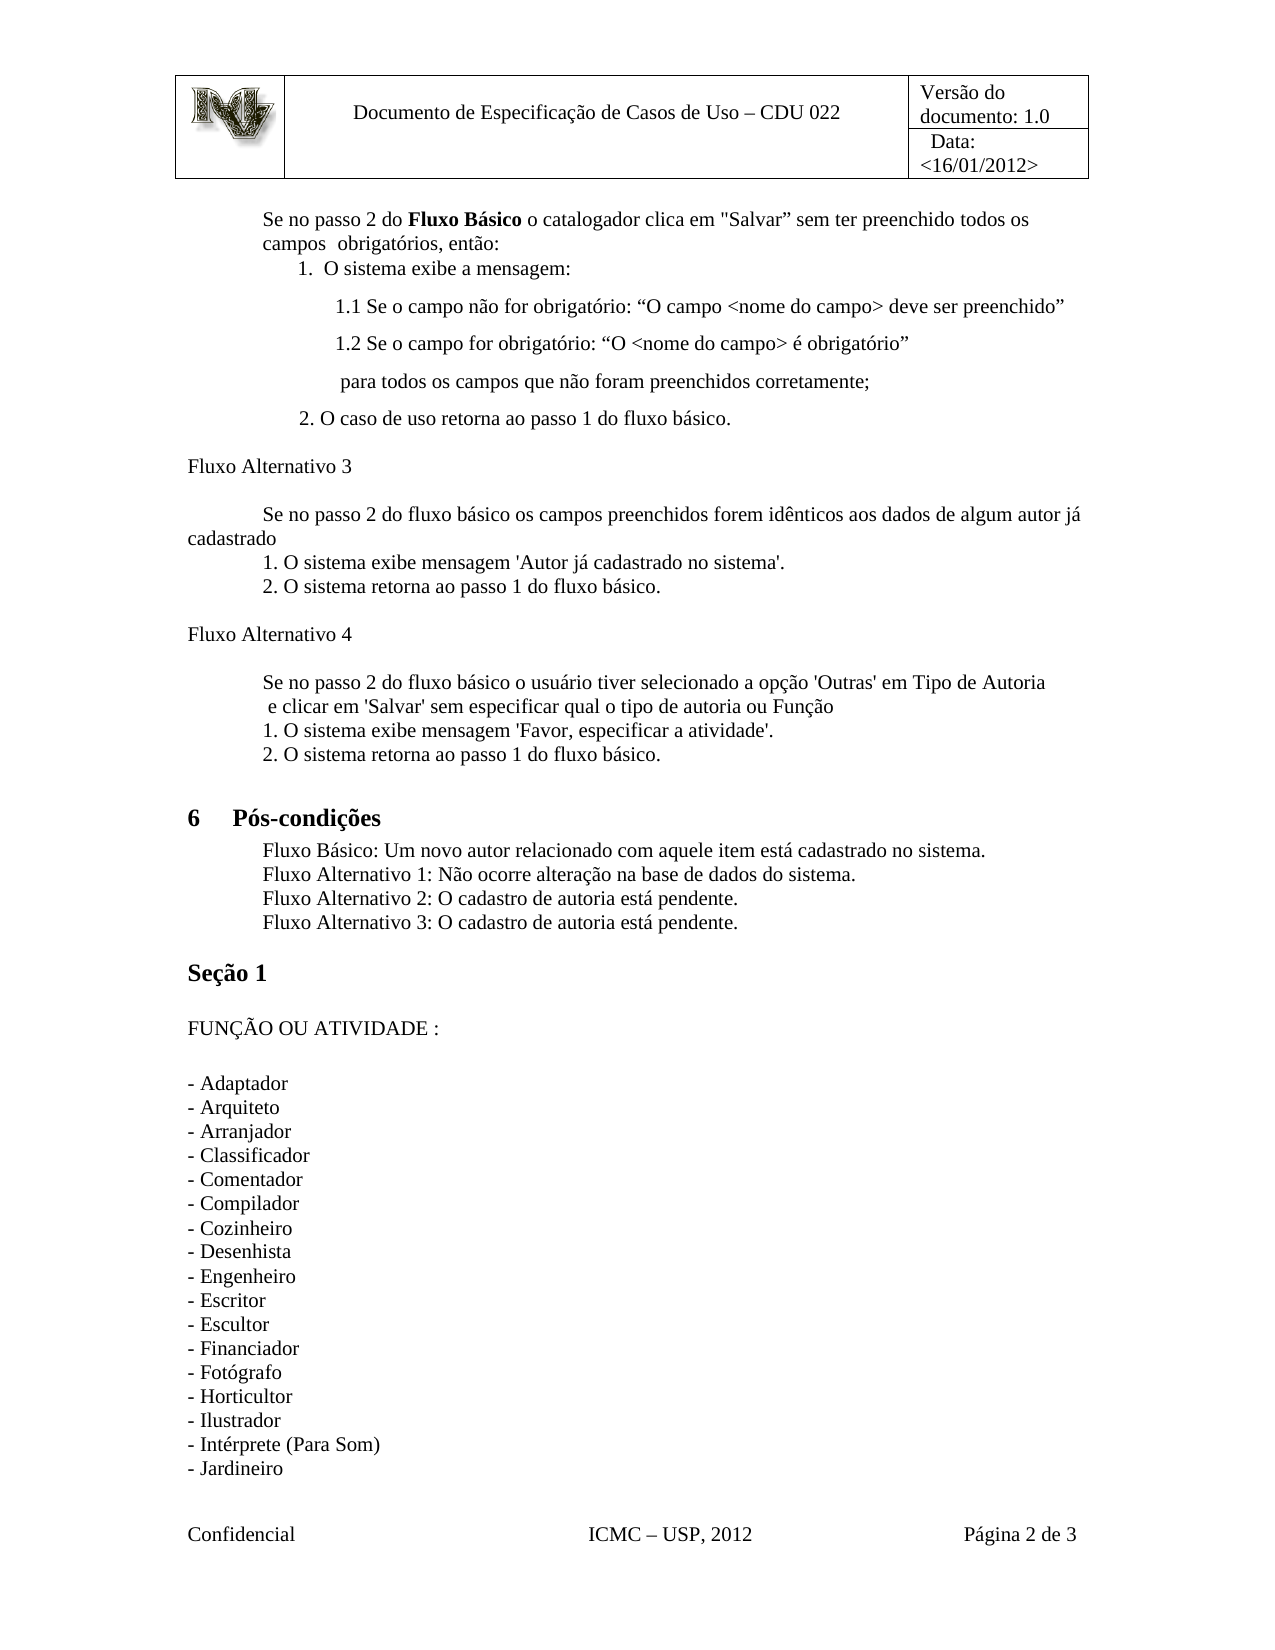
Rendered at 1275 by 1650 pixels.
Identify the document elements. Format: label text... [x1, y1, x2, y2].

text Fluxo Básico: Um novo autor relacionado com aquele item está cadastrado no sistema. [187, 838, 1087, 862]
text 1.2 Se o campo for obrigatório: “O <nome do campo> é obrigatório” [261, 330, 1087, 355]
text - Desenhista [187, 1239, 1087, 1263]
text - Jardineiro [187, 1456, 1087, 1480]
text 1.1 Se o campo não for obrigatório: “O campo <nome do campo> deve ser preenchido” [261, 293, 1087, 318]
text Seção 1 [187, 958, 1087, 987]
text - Arquiteto [187, 1095, 1087, 1119]
text - Escritor [187, 1288, 1087, 1312]
text Se no passo 2 do fluxo básico o usuário tiver selecionado a opção 'Outras' em Tipo de Autoria e clicar em 'Salvar' sem especificar qual o tipo de autoria ou Função [187, 670, 1087, 718]
text para todos os campos que não foram preenchidos corretamente; [261, 368, 1087, 393]
text - Cozinheiro [187, 1215, 1087, 1239]
text FUNÇÃO OU ATIVIDADE : [187, 1016, 1087, 1040]
text - Horticultor [187, 1384, 1087, 1408]
text - Financiador [187, 1336, 1087, 1360]
text - Comentador [187, 1167, 1087, 1191]
text - Arranjador [187, 1119, 1087, 1143]
subtitle Pós-condições [187, 803, 1087, 832]
text Se no passo 2 do Fluxo Básico o catalogador clica em "Salvar” sem ter preenchido todos os campos obrigatórios, então: [187, 207, 1087, 255]
text 1. O sistema exibe mensagem 'Autor já cadastrado no sistema'. [187, 550, 1087, 574]
text Se no passo 2 do fluxo básico os campos preenchidos forem idênticos aos dados de algum autor já cadastrado [187, 502, 1087, 550]
text - Engenheiro [187, 1263, 1087, 1288]
text Fluxo Alternativo 3 [187, 453, 1087, 478]
text Fluxo Alternativo 3: O cadastro de autoria está pendente. [187, 910, 1087, 934]
text - Ilustrador [187, 1408, 1087, 1432]
text 2. O sistema retorna ao passo 1 do fluxo básico. [187, 742, 1087, 766]
text 1. O sistema exibe a mensagem: [292, 255, 1087, 280]
text - Fotógrafo [187, 1360, 1087, 1384]
text 2. O sistema retorna ao passo 1 do fluxo básico. [187, 574, 1087, 598]
text Fluxo Alternativo 1: Não ocorre alteração na base de dados do sistema. [187, 862, 1087, 886]
text 1. O sistema exibe mensagem 'Favor, especificar a atividade'. [187, 718, 1087, 742]
text - Escultor [187, 1312, 1087, 1336]
text Fluxo Alternativo 4 [187, 622, 1087, 646]
picture [186, 76, 277, 151]
text - Intérprete (Para Som) [187, 1432, 1087, 1456]
text - Compilador [187, 1191, 1087, 1215]
text - Adaptador [187, 1071, 1087, 1095]
text 2. O caso de uso retorna ao passo 1 do fluxo básico. [187, 405, 1087, 429]
text Fluxo Alternativo 2: O cadastro de autoria está pendente. [187, 886, 1087, 910]
text - Classificador [187, 1143, 1087, 1167]
